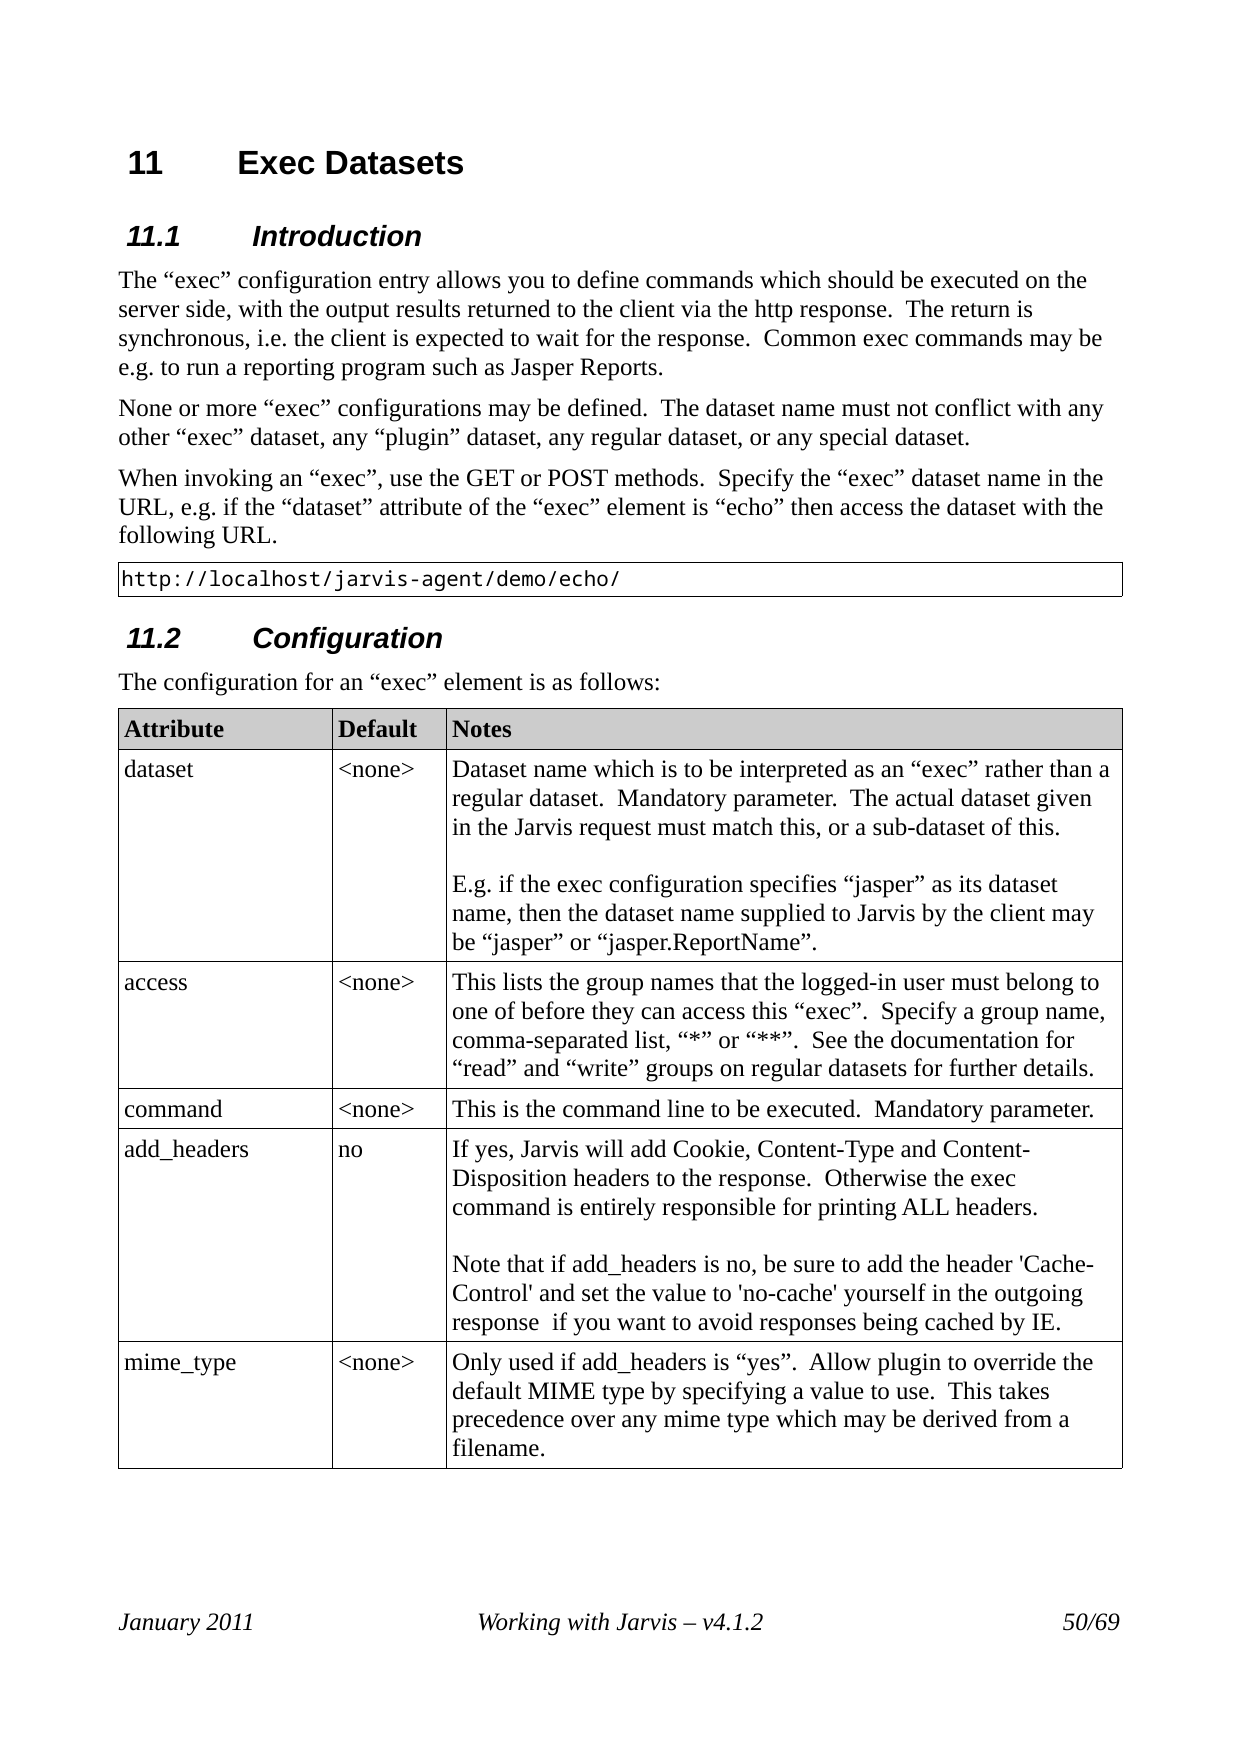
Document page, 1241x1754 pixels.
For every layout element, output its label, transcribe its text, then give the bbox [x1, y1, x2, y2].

table_header Default [333, 709, 446, 749]
subtitle Exec Datasets [118, 143, 1122, 182]
text The “exec” configuration entry allows you to define commands which should be executed on the server side, with the output results returned to the client via the http response. The return is synchronous, i.e. the client is expected to wait for the response. Common exec commands may be e.g. to run a reporting program such as Jasper Reports. [118, 265, 1122, 380]
table_cell mime_type [119, 1342, 332, 1468]
text None or more “exec” configurations may be defined. The dataset name must not conflict with any other “exec” dataset, any “plugin” dataset, any regular dataset, or any special dataset. [118, 393, 1122, 450]
table_cell dataset [119, 750, 332, 961]
table_header Attribute [119, 709, 332, 749]
table_cell This is the command line to be executed. Mandatory parameter. [447, 1089, 1122, 1128]
table_cell <none> [333, 1342, 446, 1468]
text The configuration for an “exec” element is as follows: [118, 667, 1122, 696]
table_cell no [333, 1129, 446, 1341]
subtitle Configuration [118, 621, 1122, 654]
table_header Notes [447, 709, 1122, 749]
table_cell add_headers [119, 1129, 332, 1341]
table_cell Dataset name which is to be interpreted as an “exec” rather than a regular dataset. Mandatory parameter. The actual dataset given in the Jarvis request must match this, or a sub-dataset of this. E.g. if the exec configuration specifies “jasper” as its dataset name, then the dataset name supplied to Jarvis by the client may be “jasper” or “jasper.ReportName”. [447, 750, 1122, 961]
table_cell command [119, 1089, 332, 1128]
text When invoking an “exec”, use the GET or POST methods. Specify the “exec” dataset name in the URL, e.g. if the “dataset” attribute of the “exec” element is “echo” then access the dataset with the following URL. [118, 463, 1122, 549]
subtitle Introduction [118, 219, 1122, 253]
table_cell <none> [333, 962, 446, 1088]
table_cell <none> [333, 750, 446, 961]
table_cell This lists the group names that the logged-in user must belong to one of before they can access this “exec”. Specify a group name, comma-separated list, “*” or “**”. See the documentation for “read” and “write” groups on regular datasets for further details. [447, 962, 1122, 1088]
table_cell Only used if add_headers is “yes”. Allow plugin to override the default MIME type by specifying a value to use. This takes precedence over any mime type which may be derived from a filename. [447, 1342, 1122, 1468]
table_cell <none> [333, 1089, 446, 1128]
table_cell access [119, 962, 332, 1088]
text http://localhost/jarvis-agent/demo/echo/ [119, 563, 1122, 596]
table_cell If yes, Jarvis will add Cookie, Content-Type and Content-Disposition headers to the response. Otherwise the exec command is entirely responsible for printing ALL headers. Note that if add_headers is no, be sure to add the header 'Cache-Control' and set the value to 'no-cache' yourself in the outgoing response if you want to avoid responses being cached by IE. [447, 1129, 1122, 1341]
